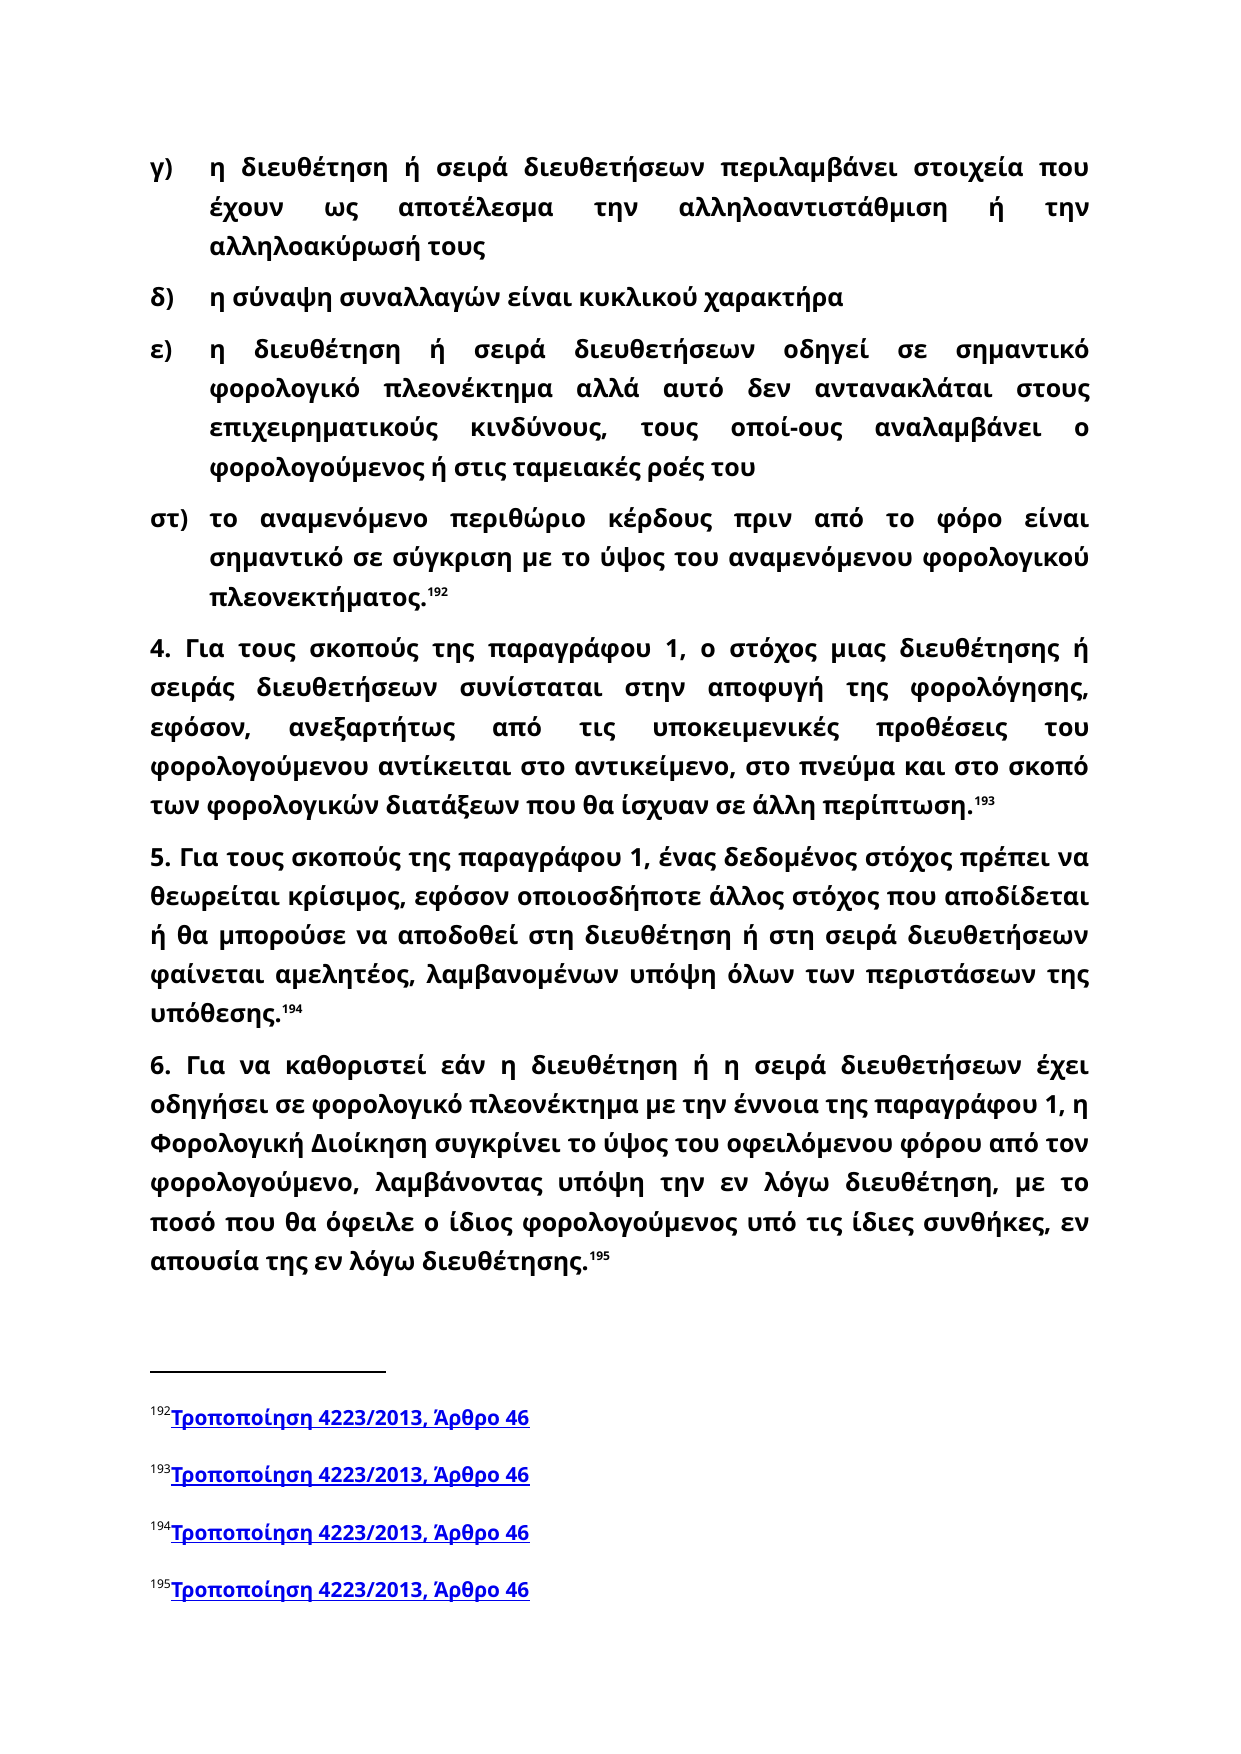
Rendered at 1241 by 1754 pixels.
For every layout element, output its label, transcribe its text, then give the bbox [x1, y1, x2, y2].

text Τροποποίηση 4223/2013, Άρθρο 46 [150, 1460, 1090, 1489]
text 6. Για να καθοριστεί εάν η διευθέτηση ή η σειρά διευθετήσεων έχει οδηγήσει σε φορολογικό πλεονέκτημα με την έννοια της παραγράφου 1, η Φορολογική Διοίκηση συγκρίνει το ύψος του οφειλόμενου φόρου από τον φορολογούμενο, λαμβάνοντας υπόψη την εν λόγω διευθέτηση, με το ποσό που θα όφειλε ο ίδιος φορολογούμενος υπό τις ίδιες συνθήκες, εν απουσία της εν λόγω διευθέτησης. [150, 1047, 1090, 1277]
text 5. Για τους σκοπούς της παραγράφου 1, ένας δεδομένος στόχος πρέπει να θεωρείται κρίσιμος, εφόσον οποιοσδήποτε άλλος στόχος που αποδίδεται ή θα μπορούσε να αποδοθεί στη διευθέτηση ή στη σειρά διευθετήσεων φαίνεται αμελητέος, λαμβανομένων υπόψη όλων των περιστάσεων της υπόθεσης. [150, 839, 1090, 1030]
text Τροποποίηση 4223/2013, Άρθρο 46 [150, 1576, 1090, 1604]
list γ) η διευθέτηση ή σειρά διευθετήσεων περιλαμβάνει στοιχεία που έχουν ως αποτέλεσμα την αλληλοαντιστάθμιση ή την αλληλοακύρωσή τους [150, 150, 1090, 262]
text 4. Για τους σκοπούς της παραγράφου 1, ο στόχος μιας διευθέτησης ή σειράς διευθετήσεων συνίσταται στην αποφυγή της φορολόγησης, εφόσον, ανεξαρτήτως από τις υποκειμενικές προθέσεις του φορολογούμενου αντίκειται στο αντικείμενο, στο πνεύμα και στο σκοπό των φορολογικών διατάξεων που θα ίσχυαν σε άλλη περίπτωση. [150, 631, 1090, 822]
text Τροποποίηση 4223/2013, Άρθρο 46 [150, 1403, 1090, 1431]
text Τροποποίηση 4223/2013, Άρθρο 46 [150, 1518, 1090, 1546]
list στ) το αναμενόμενο περιθώριο κέρδους πριν από το φόρο είναι σημαντικό σε σύγκριση με το ύψος του αναμενόμενου φορολογικού πλεονεκτήματος. [150, 501, 1090, 613]
list δ) η σύναψη συναλλαγών είναι κυκλικού χαρακτήρα [150, 280, 1090, 314]
list ε) η διευθέτηση ή σειρά διευθετήσεων οδηγεί σε σημαντικό φορολογικό πλεονέκτημα αλλά αυτό δεν αντανακλάται στους επιχειρηματικούς κινδύνους, τους οποί-ους αναλαμβάνει ο φορολογούμενος ή στις ταμειακές ροές του [150, 332, 1090, 483]
